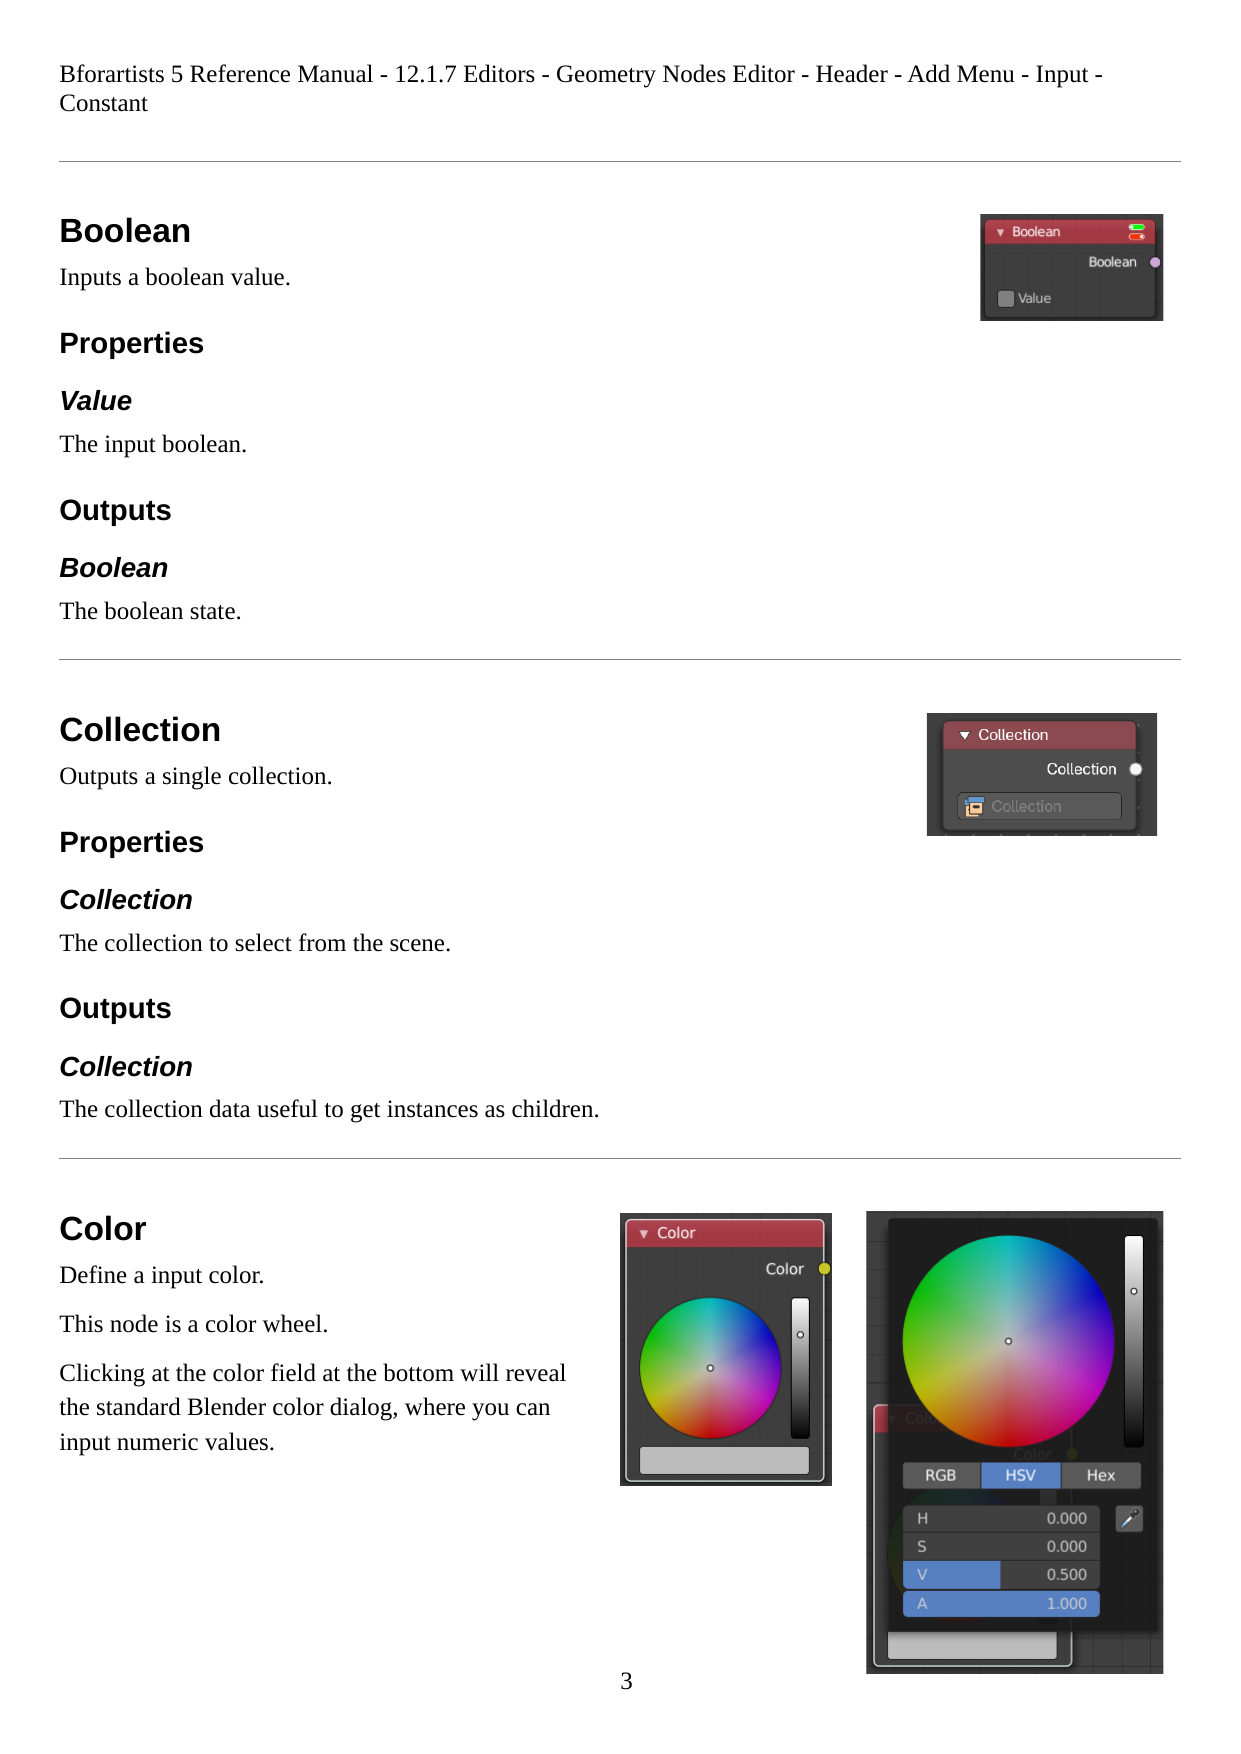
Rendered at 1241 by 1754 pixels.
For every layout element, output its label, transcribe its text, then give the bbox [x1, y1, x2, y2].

text Define a input color. [59, 1260, 620, 1288]
subtitle Value [59, 384, 1181, 416]
subtitle Collection [59, 883, 1181, 915]
subtitle Properties [59, 326, 1181, 359]
text [832, 1260, 866, 1288]
text Inputs a boolean value. [59, 262, 980, 291]
text Outputs a single collection. [59, 761, 926, 790]
text Clicking at the color field at the bottom will reveal the standard Blender color dialog, where you can input numeric values. [59, 1358, 620, 1456]
text The boolean state. [59, 596, 1181, 624]
text [832, 1358, 866, 1456]
subtitle Collection [59, 710, 1181, 748]
text The collection to select from the scene. [59, 928, 1181, 956]
subtitle Outputs [59, 493, 1181, 526]
picture [980, 214, 1164, 321]
subtitle Color [59, 1208, 1181, 1247]
picture [866, 1211, 1164, 1674]
text This node is a color wheel. [59, 1309, 620, 1337]
picture [926, 713, 1158, 836]
text The collection data useful to get instances as children. [59, 1094, 1181, 1123]
subtitle Collection [59, 1050, 1181, 1082]
picture [620, 1213, 832, 1486]
subtitle Properties [59, 824, 1181, 858]
subtitle Boolean [59, 551, 1181, 583]
subtitle Boolean [59, 211, 1181, 250]
text [1164, 1260, 1181, 1288]
text [832, 1309, 866, 1337]
text [1164, 262, 1181, 291]
text The input boolean. [59, 429, 1181, 458]
text [1158, 761, 1181, 790]
subtitle Outputs [59, 991, 1181, 1025]
